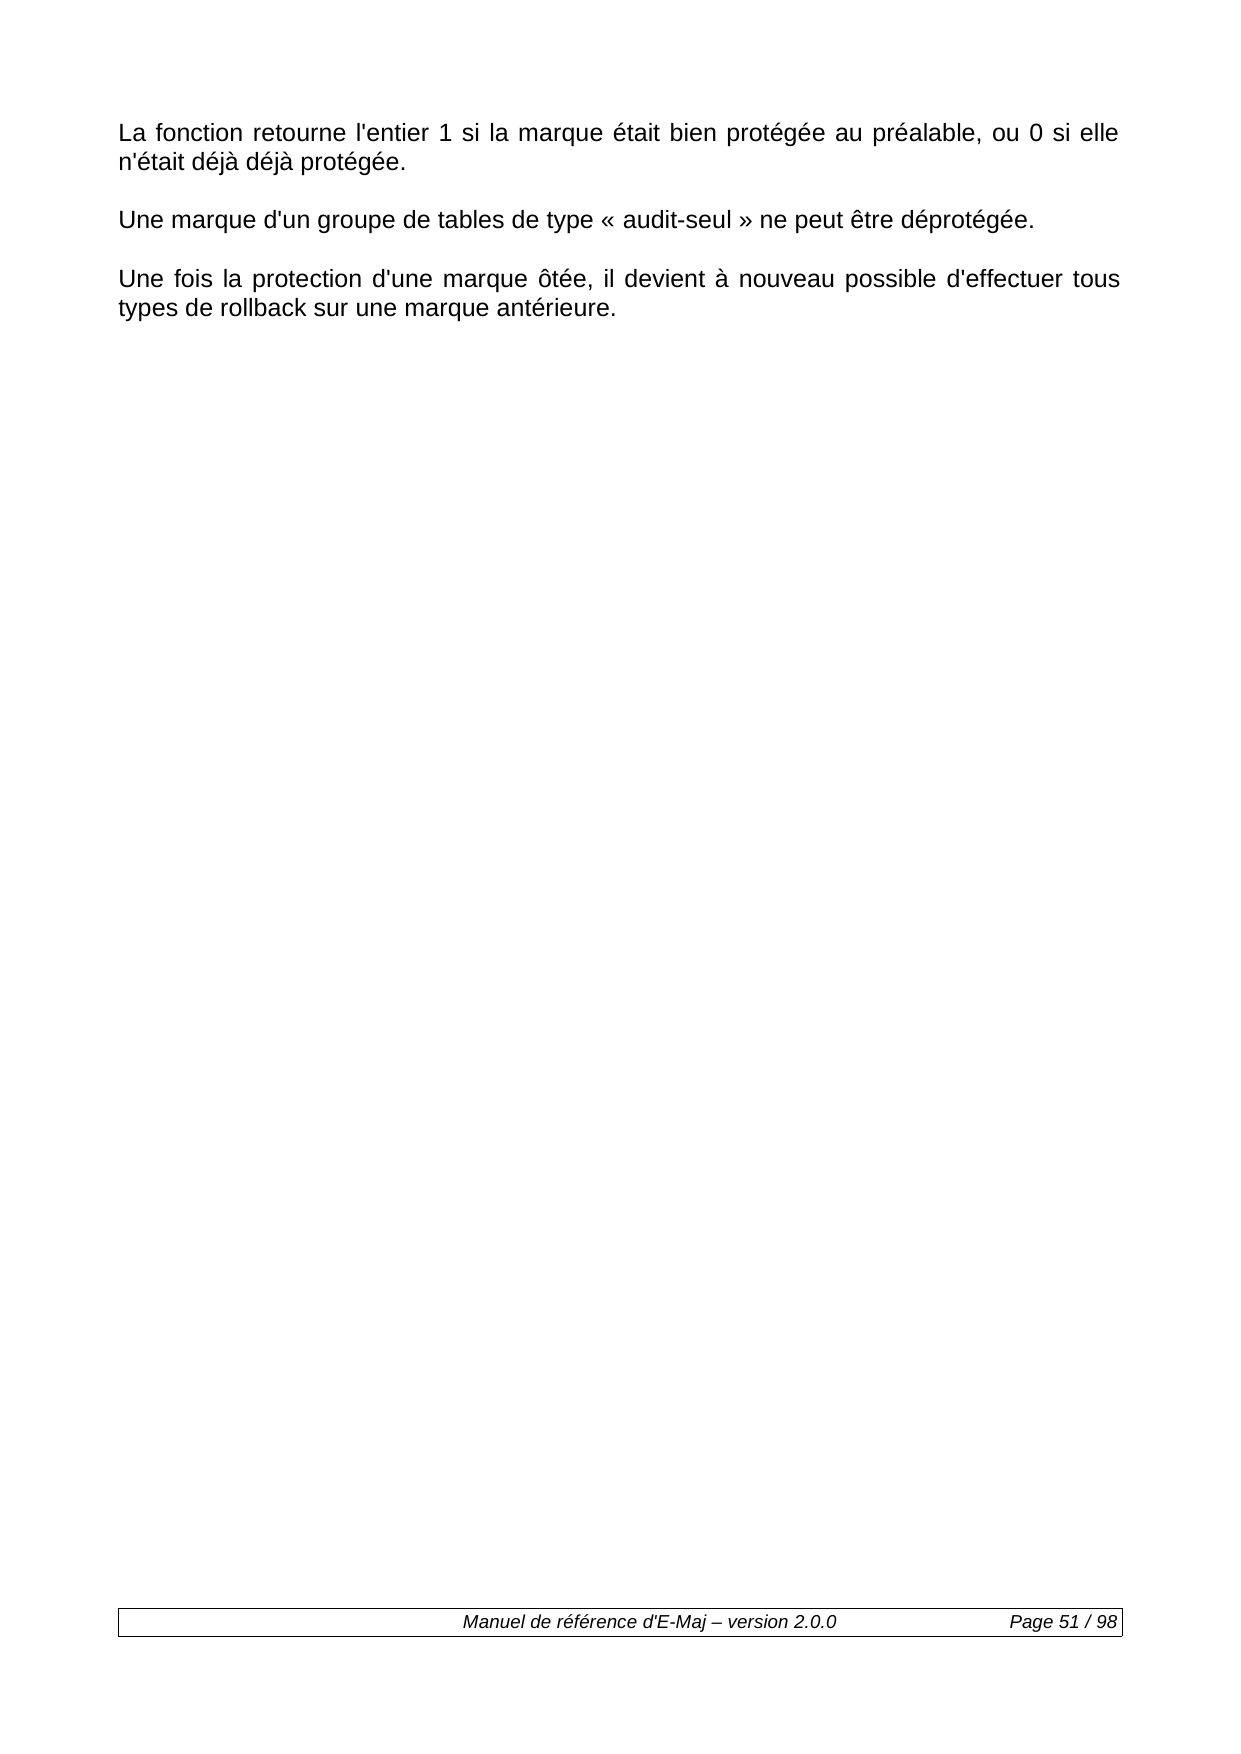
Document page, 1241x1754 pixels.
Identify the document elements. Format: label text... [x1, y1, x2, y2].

text Une marque d'un groupe de tables de type « audit-seul » ne peut être déprotégée. [118, 205, 1122, 234]
text Une fois la protection d'une marque ôtée, il devient à nouveau possible d'effectuer tous types de rollback sur une marque antérieure. [118, 263, 1122, 322]
text La fonction retourne l'entier 1 si la marque était bien protégée au préalable, ou 0 si elle n'était déjà déjà protégée. [118, 118, 1122, 176]
